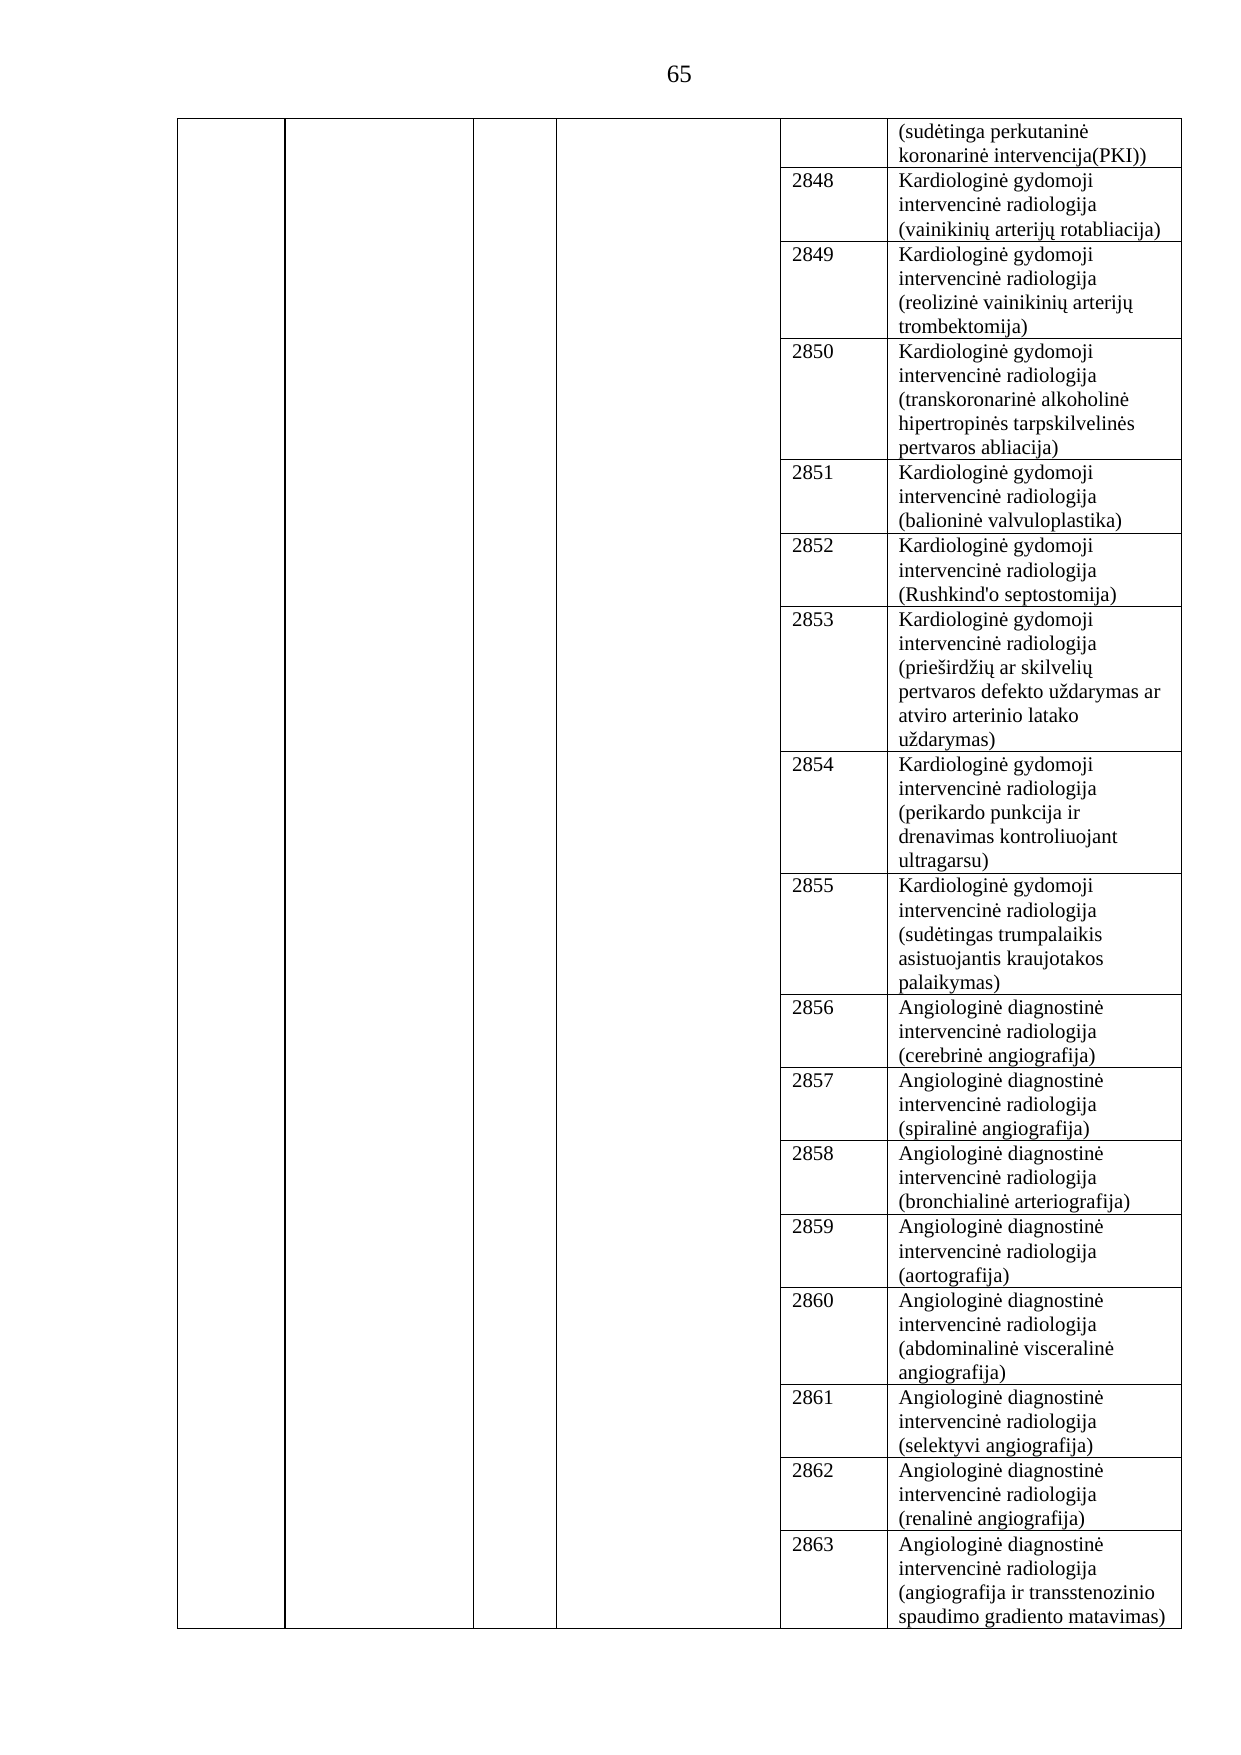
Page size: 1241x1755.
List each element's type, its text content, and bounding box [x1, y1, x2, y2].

table_cell Angiologinė diagnostinė intervencinė radiologija (cerebrinė angiografija) [888, 995, 1181, 1067]
table_cell 2851 [781, 460, 887, 532]
table_cell 2850 [781, 339, 887, 459]
table_cell Angiologinė diagnostinė intervencinė radiologija (aortografija) [888, 1215, 1181, 1287]
table_cell Angiologinė diagnostinė intervencinė radiologija (selektyvi angiografija) [888, 1385, 1181, 1457]
table_cell [557, 119, 780, 1628]
table_cell 2860 [781, 1288, 887, 1384]
table_cell 2856 [781, 995, 887, 1067]
table_cell 2862 [781, 1458, 887, 1530]
table_cell [781, 119, 887, 167]
table_cell Angiologinė diagnostinė intervencinė radiologija (bronchialinė arteriografija) [888, 1141, 1181, 1213]
table_cell Kardiologinė gydomoji intervencinė radiologija (reolizinė vainikinių arterijų trombektomija) [888, 242, 1181, 338]
table_cell 2849 [781, 242, 887, 338]
table_cell Kardiologinė gydomoji intervencinė radiologija (Rushkind'o septostomija) [888, 534, 1181, 606]
table_cell 2854 [781, 752, 887, 872]
table_cell [178, 119, 284, 1628]
table_cell (sudėtinga perkutaninė koronarinė intervencija(PKI)) [888, 119, 1181, 167]
table_cell Angiologinė diagnostinė intervencinė radiologija (angiografija ir transstenozinio spaudimo gradiento matavimas) [888, 1531, 1181, 1628]
table_cell 2861 [781, 1385, 887, 1457]
table_cell 2863 [781, 1531, 887, 1628]
table_cell Kardiologinė gydomoji intervencinė radiologija (perikardo punkcija ir drenavimas kontroliuojant ultragarsu) [888, 752, 1181, 872]
table_cell Angiologinė diagnostinė intervencinė radiologija (abdominalinė visceralinė angiografija) [888, 1288, 1181, 1384]
table_cell 2848 [781, 168, 887, 241]
table_cell 2859 [781, 1215, 887, 1287]
table_cell Kardiologinė gydomoji intervencinė radiologija (balioninė valvuloplastika) [888, 460, 1181, 532]
table_cell [474, 119, 556, 1628]
table_cell 2852 [781, 534, 887, 606]
table_cell Angiologinė diagnostinė intervencinė radiologija (renalinė angiografija) [888, 1458, 1181, 1530]
table_cell 2855 [781, 874, 887, 994]
table_cell [286, 119, 473, 1628]
table_cell 2857 [781, 1068, 887, 1140]
table_cell Kardiologinė gydomoji intervencinė radiologija (vainikinių arterijų rotabliacija) [888, 168, 1181, 241]
table_cell Kardiologinė gydomoji intervencinė radiologija (transkoronarinė alkoholinė hipertropinės tarpskilvelinės pertvaros abliacija) [888, 339, 1181, 459]
table_cell 2858 [781, 1141, 887, 1213]
table_cell Angiologinė diagnostinė intervencinė radiologija (spiralinė angiografija) [888, 1068, 1181, 1140]
table_cell Kardiologinė gydomoji intervencinė radiologija (sudėtingas trumpalaikis asistuojantis kraujotakos palaikymas) [888, 874, 1181, 994]
table_cell 2853 [781, 607, 887, 751]
table_cell Kardiologinė gydomoji intervencinė radiologija (prieširdžių ar skilvelių pertvaros defekto uždarymas ar atviro arterinio latako uždarymas) [888, 607, 1181, 751]
